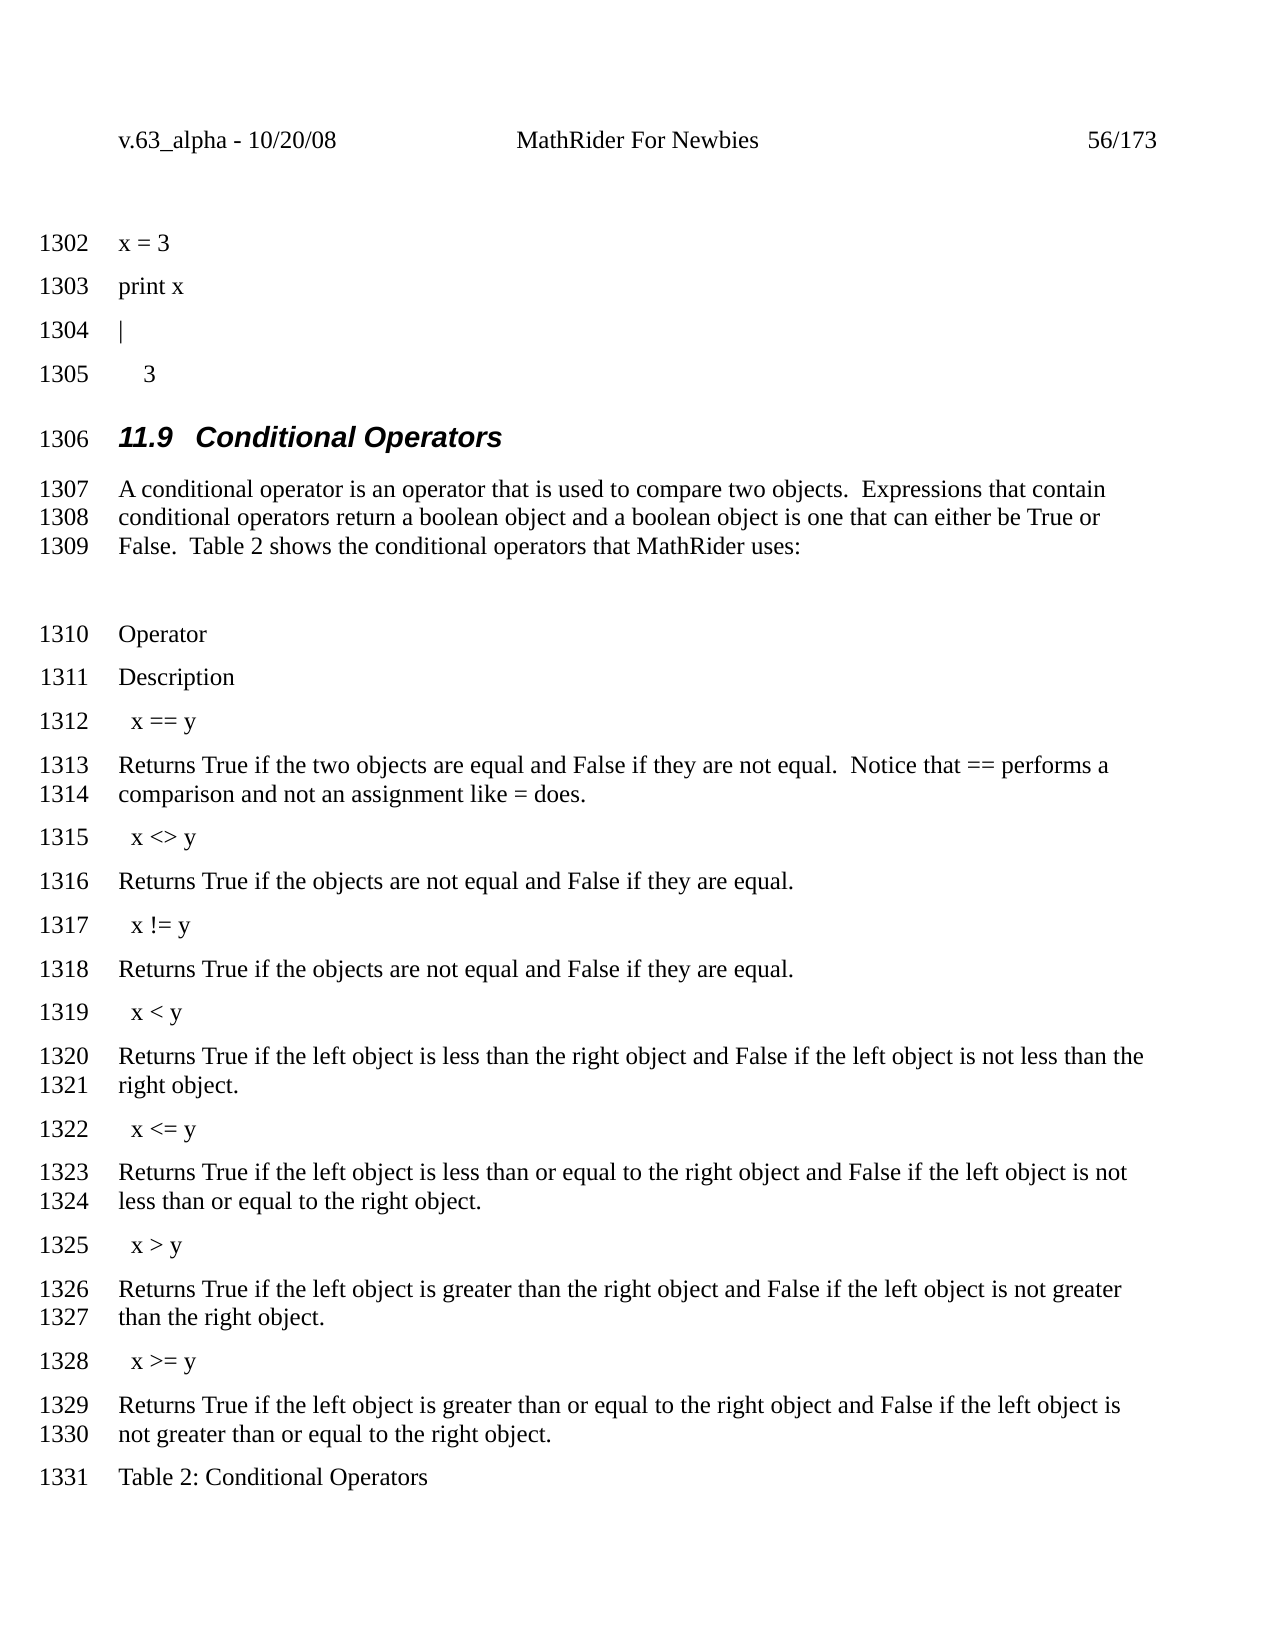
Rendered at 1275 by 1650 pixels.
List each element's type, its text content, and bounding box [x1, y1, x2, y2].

text x > y [118, 1230, 1157, 1259]
text x < y [118, 997, 1157, 1026]
text Returns True if the two objects are equal and False if they are not equal. Notice that == performs a comparison and not an assignment like = does. [118, 750, 1157, 807]
text Returns True if the objects are not equal and False if they are equal. [118, 866, 1157, 895]
text Returns True if the left object is greater than or equal to the right object and False if the left object is not greater than or equal to the right object. [118, 1390, 1157, 1447]
text Returns True if the left object is greater than the right object and False if the left object is not greater than the right object. [118, 1274, 1157, 1331]
text 3 [118, 359, 1157, 388]
subtitle Conditional Operators [118, 420, 1157, 454]
text x == y [118, 706, 1157, 735]
text x <= y [118, 1114, 1157, 1142]
text Table 2: Conditional Operators [118, 1462, 1157, 1491]
text Operator [118, 619, 1157, 647]
text x = 3 [118, 228, 1157, 256]
text A conditional operator is an operator that is used to compare two objects. Expressions that contain conditional operators return a boolean object and a boolean object is one that can either be True or False. Table 2 shows the conditional operators that MathRider uses: [118, 474, 1157, 560]
text x >= y [118, 1346, 1157, 1375]
text Returns True if the left object is less than or equal to the right object and False if the left object is not less than or equal to the right object. [118, 1157, 1157, 1215]
text x <> y [118, 822, 1157, 851]
text x != y [118, 910, 1157, 939]
text | [118, 315, 1157, 344]
text Description [118, 662, 1157, 691]
text Returns True if the objects are not equal and False if they are equal. [118, 954, 1157, 982]
text Returns True if the left object is less than the right object and False if the left object is not less than the right object. [118, 1041, 1157, 1099]
text print x [118, 271, 1157, 300]
